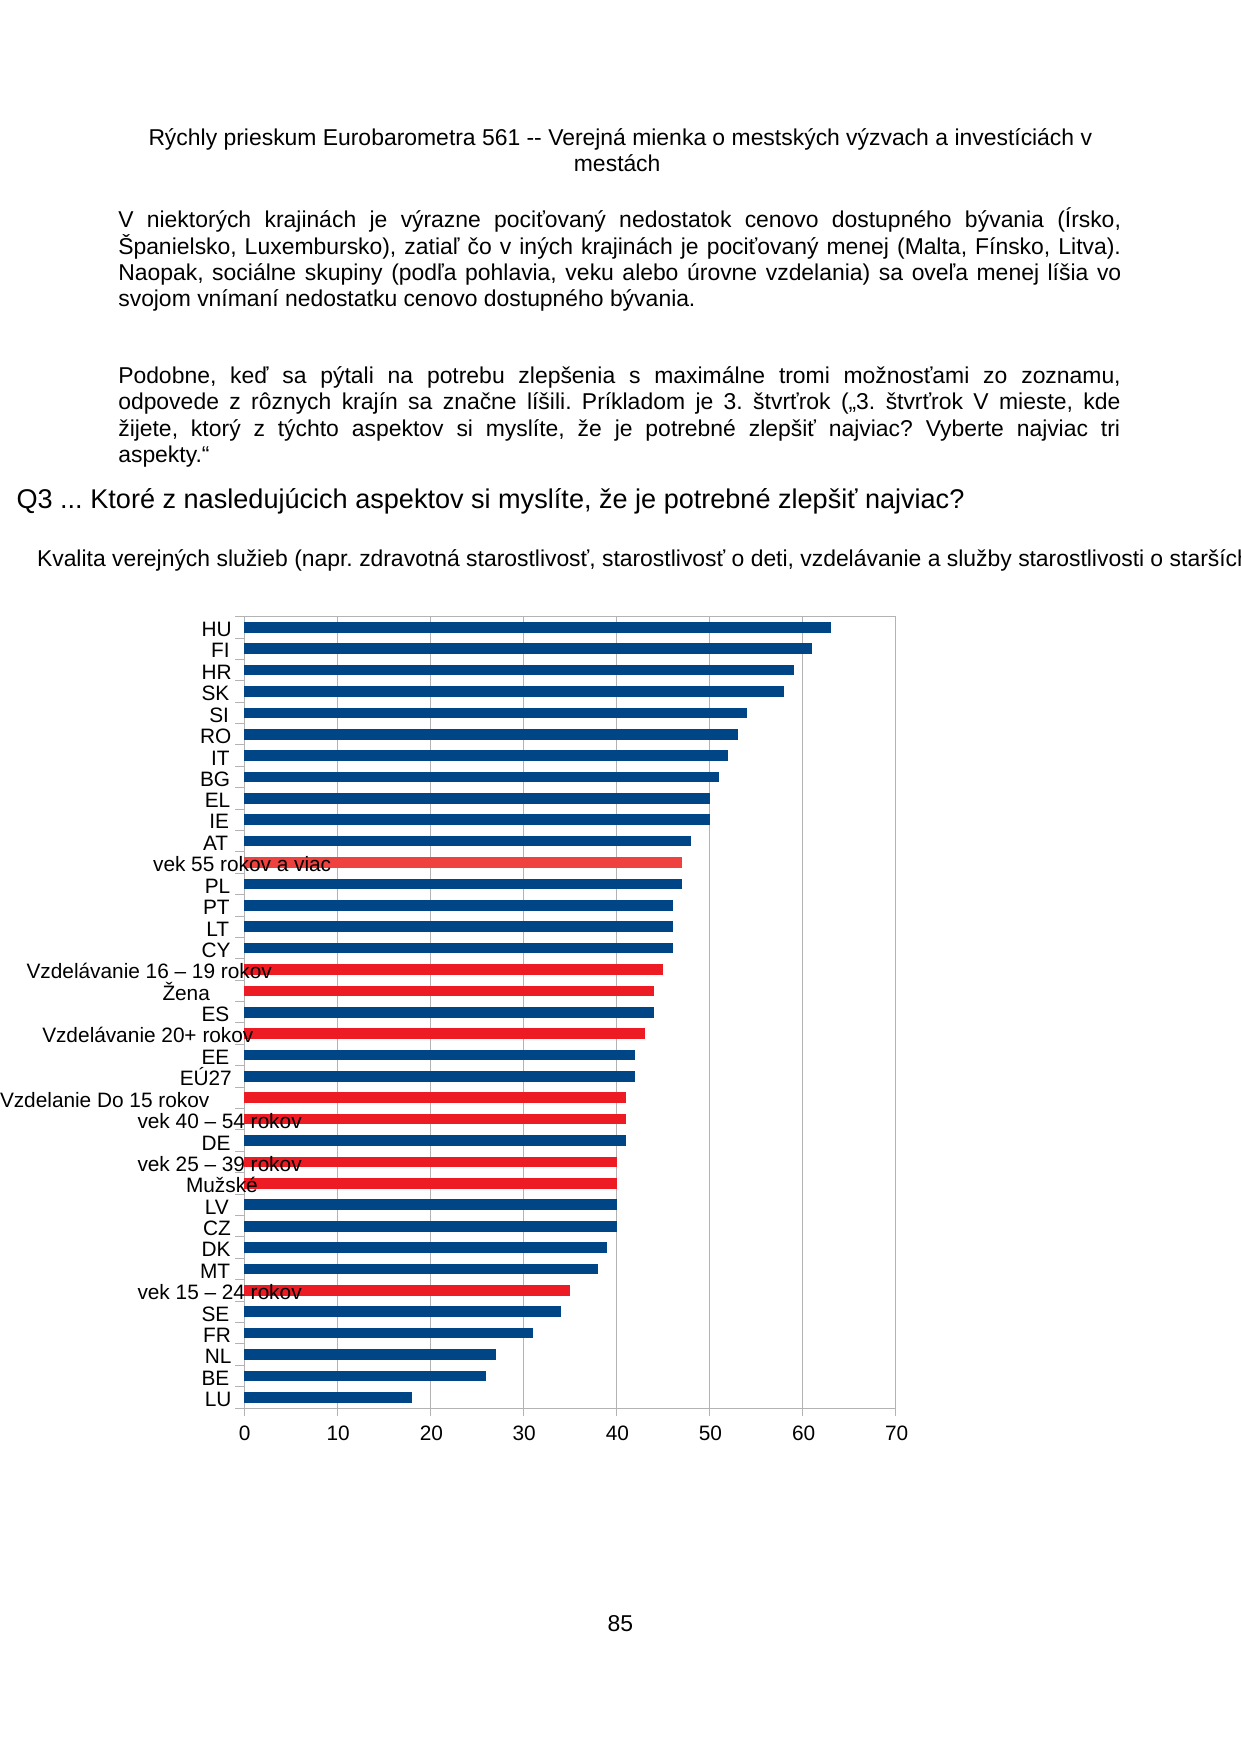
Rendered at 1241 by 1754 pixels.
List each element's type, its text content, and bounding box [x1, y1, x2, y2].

text Podobne, keď sa pýtali na potrebu zlepšenia s maximálne tromi možnosťami zo zoznamu, odpovede z rôznych krajín sa značne líšili. Príkladom je 3. štvrťrok („3. štvrťrok V mieste, kde žijete, ktorý z týchto aspektov si myslíte, že je potrebné zlepšiť najviac? Vyberte najviac tri aspekty.“ [118, 362, 1122, 467]
text V niektorých krajinách je výrazne pociťovaný nedostatok cenovo dostupného bývania (Írsko, Španielsko, Luxembursko), zatiaľ čo v iných krajinách je pociťovaný menej (Malta, Fínsko, Litva). Naopak, sociálne skupiny (podľa pohlavia, veku alebo úrovne vzdelania) sa oveľa menej líšia vo svojom vnímaní nedostatku cenovo dostupného bývania. [118, 206, 1122, 312]
